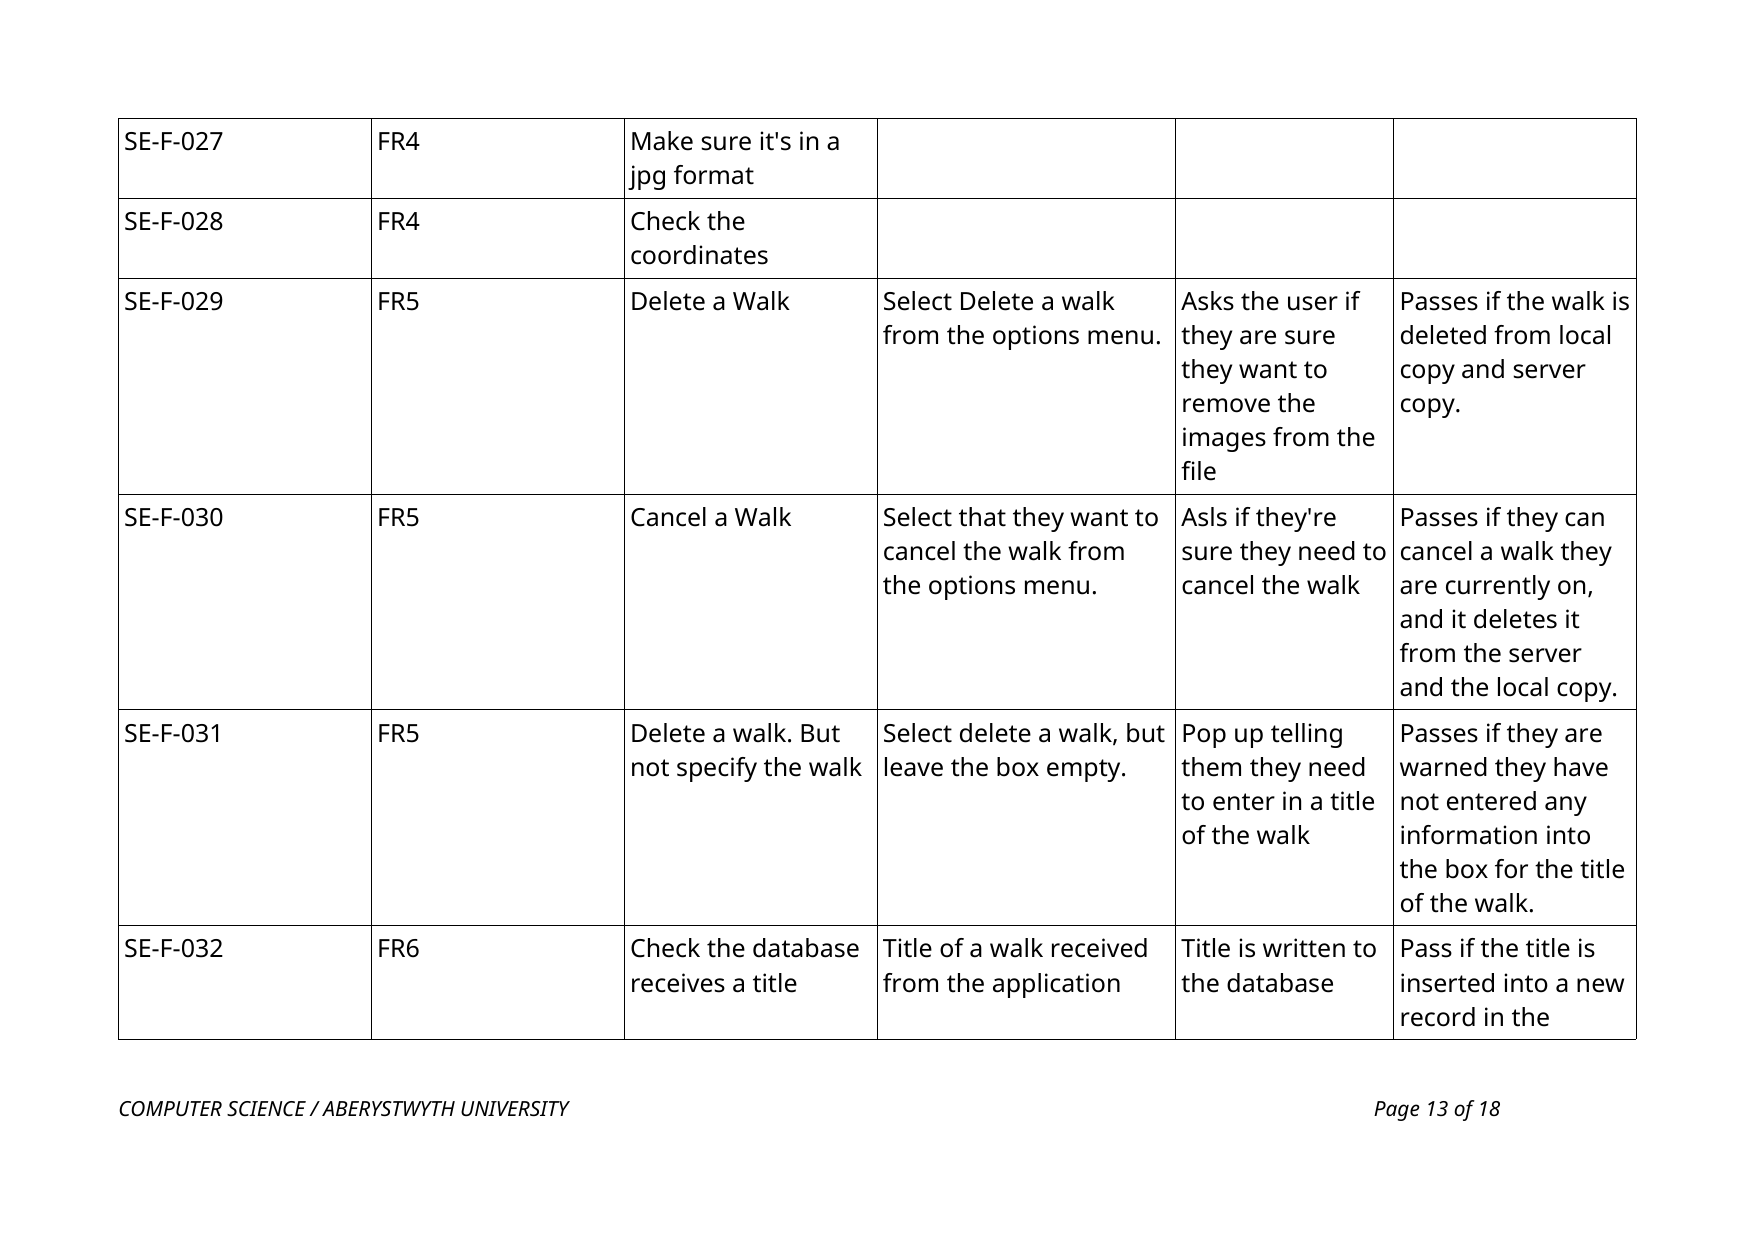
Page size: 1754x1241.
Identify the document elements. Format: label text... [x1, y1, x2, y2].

table_cell SE-F-028 [119, 199, 371, 277]
table_cell SE-F-031 [119, 710, 371, 925]
table_cell FR5 [372, 279, 624, 493]
table_cell SE-F-029 [119, 279, 371, 493]
table_cell Check the coordinates [625, 199, 877, 277]
table_cell Cancel a Walk [625, 495, 877, 709]
table_cell [878, 119, 1175, 198]
table_cell FR5 [372, 710, 624, 925]
table_cell Passes if the walk is deleted from local copy and server copy. [1394, 279, 1636, 493]
table_cell Pop up telling them they need to enter in a title of the walk [1176, 710, 1393, 925]
table_cell SE-F-030 [119, 495, 371, 709]
table_cell FR6 [372, 926, 624, 1039]
table_cell FR5 [372, 495, 624, 709]
table_cell Delete a Walk [625, 279, 877, 493]
table_cell FR4 [372, 119, 624, 198]
table_cell Title is written to the database [1176, 926, 1393, 1039]
table_cell Passes if they can cancel a walk they are currently on, and it deletes it from the server and the local copy. [1394, 495, 1636, 709]
table_cell Select that they want to cancel the walk from the options menu. [878, 495, 1175, 709]
table_cell [878, 199, 1175, 277]
table_cell Select delete a walk, but leave the box empty. [878, 710, 1175, 925]
table_cell FR4 [372, 199, 624, 277]
table_cell [1176, 119, 1393, 198]
table_cell Check the database receives a title [625, 926, 877, 1039]
table_cell [1394, 199, 1636, 277]
table_cell Delete a walk. But not specify the walk [625, 710, 877, 925]
table_cell [1176, 199, 1393, 277]
table_cell SE-F-032 [119, 926, 371, 1039]
table_cell Asks the user if they are sure they want to remove the images from the file [1176, 279, 1393, 493]
table_cell SE-F-027 [119, 119, 371, 198]
table_cell Title of a walk received from the application [878, 926, 1175, 1039]
table_cell Pass if the title is inserted into a new record in the [1394, 926, 1636, 1039]
table_cell Passes if they are warned they have not entered any information into the box for the title of the walk. [1394, 710, 1636, 925]
table_cell Make sure it's in a jpg format [625, 119, 877, 198]
table_cell [1394, 119, 1636, 198]
table_cell Select Delete a walk from the options menu. [878, 279, 1175, 493]
table_cell Asls if they're sure they need to cancel the walk [1176, 495, 1393, 709]
